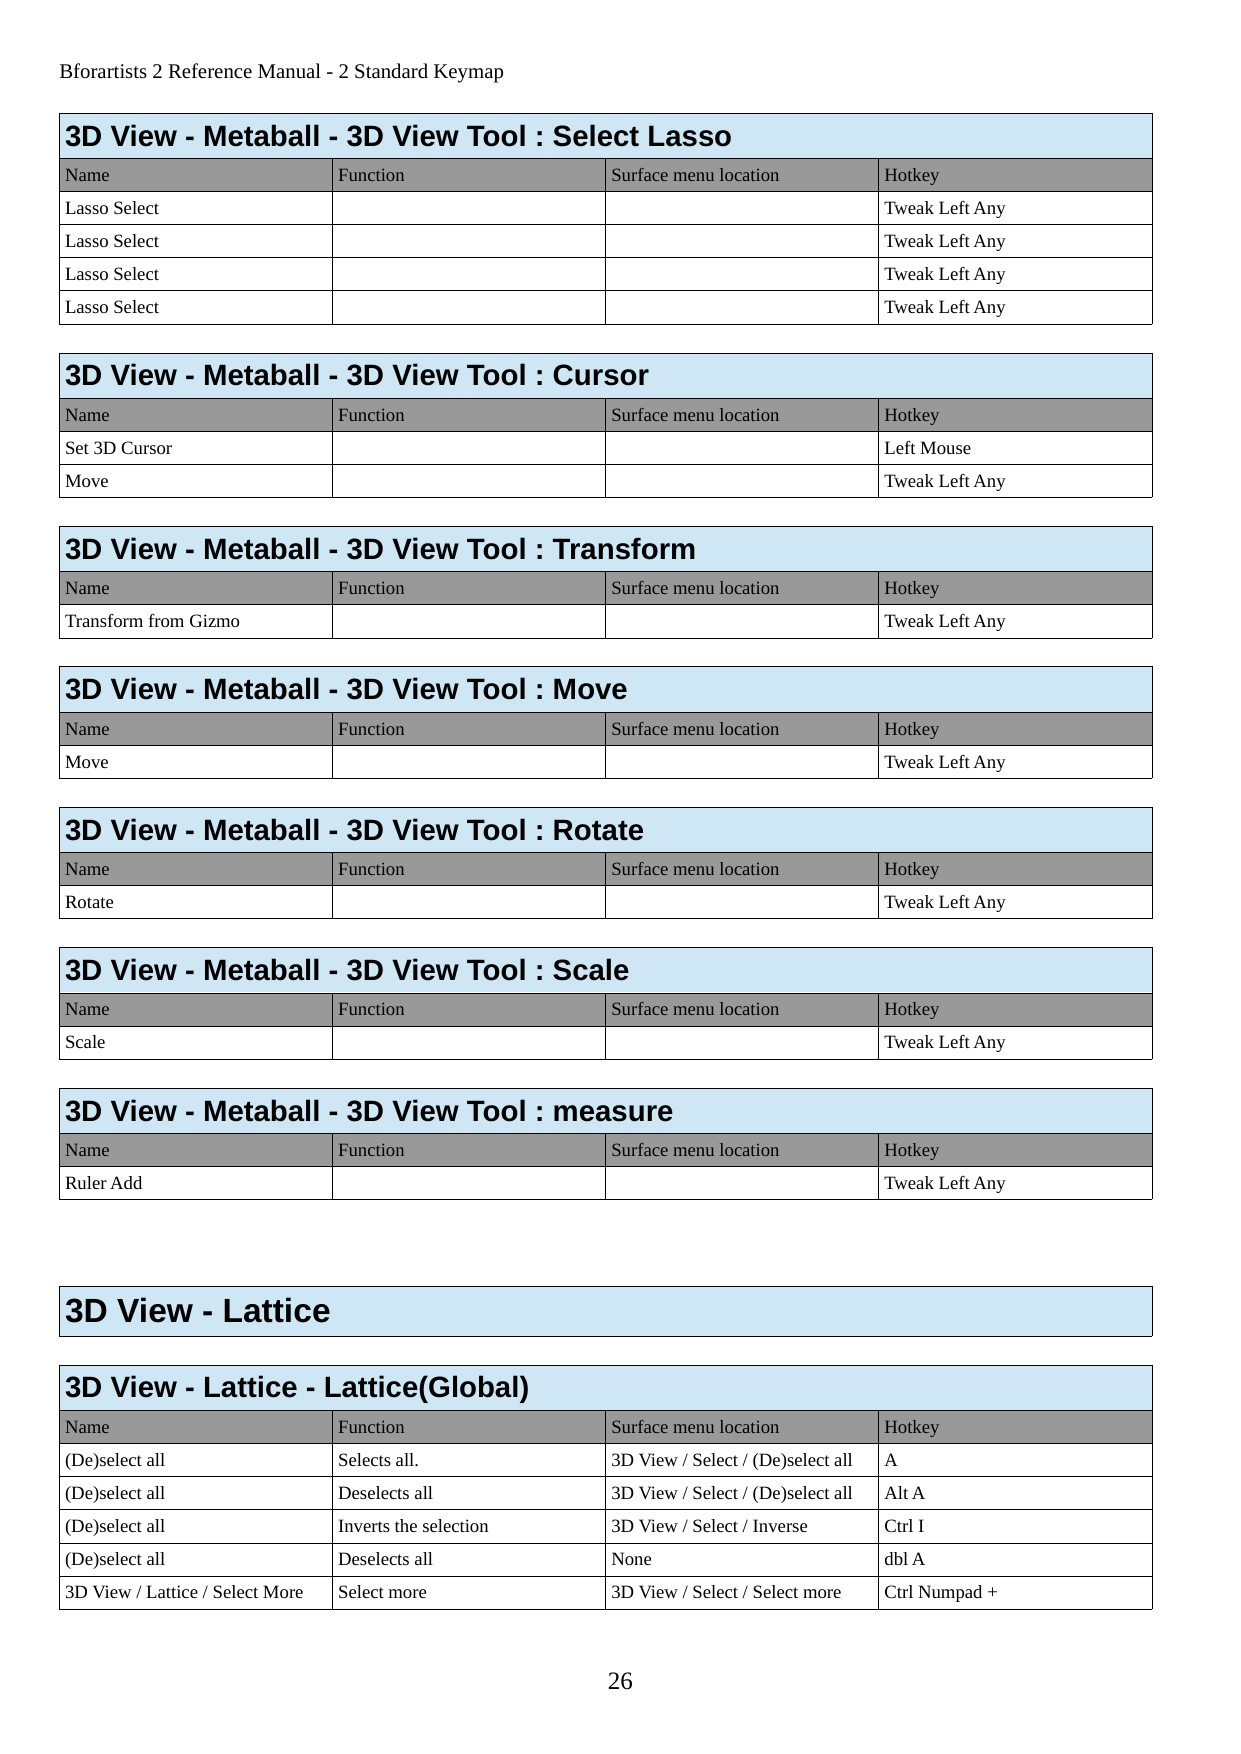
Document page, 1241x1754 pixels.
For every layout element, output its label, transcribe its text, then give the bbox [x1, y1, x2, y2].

table_cell [606, 746, 878, 778]
table_header 3D View - Lattice [60, 1287, 1152, 1336]
table_cell Hotkey [879, 713, 1152, 745]
table_cell Tweak Left Any [879, 746, 1152, 778]
table_cell Surface menu location [606, 994, 878, 1026]
table_cell 3D View / Select / (De)select all [606, 1477, 878, 1509]
table_cell [333, 225, 605, 257]
table_cell [333, 746, 605, 778]
table_header 3D View - Metaball - 3D View Tool : Cursor [60, 354, 1152, 398]
table_cell Tweak Left Any [879, 291, 1152, 323]
table_cell Surface menu location [606, 572, 878, 604]
table_cell Lasso Select [60, 225, 332, 257]
table_cell Function [333, 853, 605, 885]
table_cell Name [60, 399, 332, 431]
table_cell Move [60, 465, 332, 497]
table_cell Name [60, 572, 332, 604]
table_cell Function [333, 159, 605, 191]
table_cell 3D View / Select / Select more [606, 1577, 878, 1609]
table_cell [333, 1167, 605, 1199]
table_cell Select more [333, 1577, 605, 1609]
table_header 3D View - Metaball - 3D View Tool : Scale [60, 948, 1152, 992]
table_cell Hotkey [879, 159, 1152, 191]
table_cell A [879, 1444, 1152, 1476]
table_cell [333, 258, 605, 290]
table_cell None [606, 1544, 878, 1576]
table_cell Name [60, 1134, 332, 1166]
table_cell Ruler Add [60, 1167, 332, 1199]
table_cell Function [333, 572, 605, 604]
table_cell Alt A [879, 1477, 1152, 1509]
table_cell Function [333, 994, 605, 1026]
table_cell 3D View / Select / (De)select all [606, 1444, 878, 1476]
table_cell Name [60, 159, 332, 191]
table_cell Tweak Left Any [879, 225, 1152, 257]
table_cell Ctrl Numpad + [879, 1577, 1152, 1609]
table_cell Name [60, 994, 332, 1026]
table_cell Surface menu location [606, 853, 878, 885]
table_cell Selects all. [333, 1444, 605, 1476]
table_cell [606, 225, 878, 257]
table_cell Function [333, 1411, 605, 1443]
table_cell 3D View / Lattice / Select More [60, 1577, 332, 1609]
table_cell [333, 465, 605, 497]
table_cell Set 3D Cursor [60, 432, 332, 464]
table_cell Deselects all [333, 1544, 605, 1576]
table_cell Move [60, 746, 332, 778]
table_cell Lasso Select [60, 192, 332, 224]
table_cell Hotkey [879, 1134, 1152, 1166]
table_cell Tweak Left Any [879, 258, 1152, 290]
table_cell [606, 1027, 878, 1059]
table_cell Ctrl I [879, 1510, 1152, 1542]
table_cell [606, 465, 878, 497]
table_cell [606, 291, 878, 323]
table_cell Function [333, 1134, 605, 1166]
table_cell Deselects all [333, 1477, 605, 1509]
table_header 3D View - Metaball - 3D View Tool : Rotate [60, 808, 1152, 852]
table_cell [333, 192, 605, 224]
table_cell Scale [60, 1027, 332, 1059]
table_cell Hotkey [879, 853, 1152, 885]
table_cell (De)select all [60, 1477, 332, 1509]
table_cell (De)select all [60, 1544, 332, 1576]
table_cell [606, 258, 878, 290]
table_cell Lasso Select [60, 291, 332, 323]
table_cell [606, 432, 878, 464]
table_cell Hotkey [879, 994, 1152, 1026]
table_cell Tweak Left Any [879, 1027, 1152, 1059]
table_cell Tweak Left Any [879, 1167, 1152, 1199]
table_cell Function [333, 399, 605, 431]
table_cell dbl A [879, 1544, 1152, 1576]
table_cell [333, 432, 605, 464]
table_cell Inverts the selection [333, 1510, 605, 1542]
table_cell Rotate [60, 886, 332, 918]
table_header 3D View - Metaball - 3D View Tool : Transform [60, 527, 1152, 571]
table_cell [333, 291, 605, 323]
table_header 3D View - Metaball - 3D View Tool : Select Lasso [60, 114, 1152, 158]
table_cell [333, 605, 605, 637]
table_cell Surface menu location [606, 1134, 878, 1166]
table_cell [606, 192, 878, 224]
table_cell Tweak Left Any [879, 886, 1152, 918]
table_cell Surface menu location [606, 159, 878, 191]
table_cell Surface menu location [606, 1411, 878, 1443]
table_cell [606, 1167, 878, 1199]
table_cell Function [333, 713, 605, 745]
table_cell Name [60, 853, 332, 885]
table_cell Surface menu location [606, 713, 878, 745]
table_cell Hotkey [879, 572, 1152, 604]
table_cell [333, 886, 605, 918]
table_header 3D View - Metaball - 3D View Tool : measure [60, 1089, 1152, 1133]
table_cell Hotkey [879, 1411, 1152, 1443]
table_cell Name [60, 1411, 332, 1443]
table_cell Tweak Left Any [879, 192, 1152, 224]
table_cell Hotkey [879, 399, 1152, 431]
table_cell Tweak Left Any [879, 465, 1152, 497]
table_header 3D View - Lattice - Lattice(Global) [60, 1366, 1152, 1410]
table_cell Left Mouse [879, 432, 1152, 464]
table_cell (De)select all [60, 1444, 332, 1476]
table_cell Surface menu location [606, 399, 878, 431]
table_cell (De)select all [60, 1510, 332, 1542]
table_cell Name [60, 713, 332, 745]
table_header 3D View - Metaball - 3D View Tool : Move [60, 667, 1152, 712]
table_cell Tweak Left Any [879, 605, 1152, 637]
table_cell [606, 605, 878, 637]
table_cell Transform from Gizmo [60, 605, 332, 637]
table_cell [606, 886, 878, 918]
table_cell [333, 1027, 605, 1059]
table_cell 3D View / Select / Inverse [606, 1510, 878, 1542]
table_cell Lasso Select [60, 258, 332, 290]
